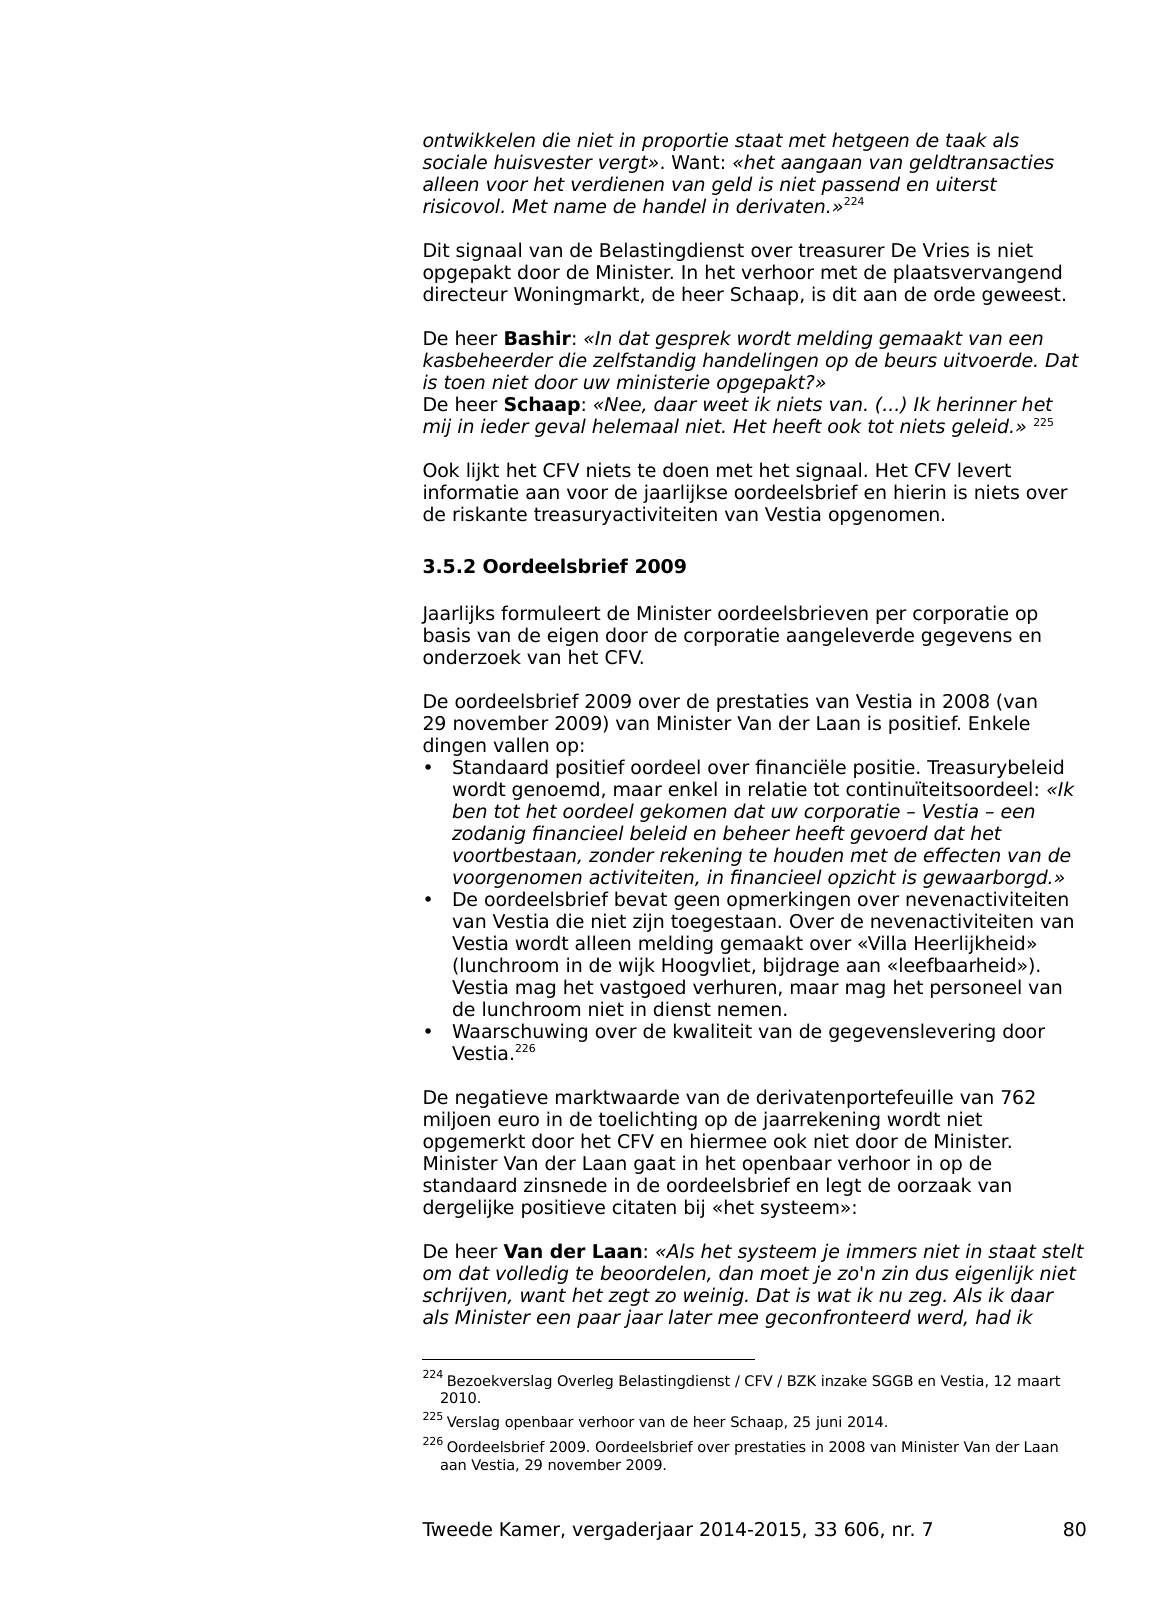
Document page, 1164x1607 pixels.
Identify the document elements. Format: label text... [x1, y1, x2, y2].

text De oordeelsbrief 2009 over de prestaties van Vestia in 2008 (van 29 november 2009) van Minister Van der Laan is positief. Enkele dingen vallen op: [422, 691, 1087, 757]
text De heer Van der Laan: «Als het systeem je immers niet in staat stelt om dat volledig te beoordelen, dan moet je zo'n zin dus eigenlijk niet schrijven, want het zegt zo weinig. Dat is wat ik nu zeg. Als ik daar als Minister een paar jaar later mee geconfronteerd werd, had ik [422, 1241, 1087, 1329]
text • De oordeelsbrief bevat geen opmerkingen over nevenactiviteiten van Vestia die niet zijn toegestaan. Over de nevenactiviteiten van Vestia wordt alleen melding gemaakt over «Villa Heerlijkheid» (lunchroom in de wijk Hoogvliet, bijdrage aan «leefbaarheid»). Vestia mag het vastgoed verhuren, maar mag het personeel van de lunchroom niet in dienst nemen. [422, 889, 1087, 1021]
text Jaarlijks formuleert de Minister oordeelsbrieven per corporatie op basis van de eigen door de corporatie aangeleverde gegevens en onderzoek van het CFV. [422, 603, 1087, 669]
text Dit signaal van de Belastingdienst over treasurer De Vries is niet opgepakt door de Minister. In het verhoor met de plaatsvervangend directeur Woningmarkt, de heer Schaap, is dit aan de orde geweest. [422, 240, 1087, 306]
subtitle 3.5.2 Oordeelsbrief 2009 [422, 556, 1087, 578]
text De heer Schaap: «Nee, daar weet ik niets van. (...) Ik herinner het mij in ieder geval helemaal niet. Het heeft ook tot niets geleid.» [422, 394, 1087, 438]
text De negatieve marktwaarde van de derivatenportefeuille van 762 miljoen euro in de toelichting op de jaarrekening wordt niet opgemerkt door het CFV en hiermee ook niet door de Minister. Minister Van der Laan gaat in het openbaar verhoor in op de standaard zinsnede in de oordeelsbrief en legt de oorzaak van dergelijke positieve citaten bij «het systeem»: [422, 1087, 1087, 1219]
text Bezoekverslag Overleg Belastingdienst / CFV / BZK inzake SGGB en Vestia, 12 maart 2010. [422, 1368, 1087, 1407]
text • Standaard positief oordeel over financiële positie. Treasurybeleid wordt genoemd, maar enkel in relatie tot continuïteitsoordeel: «Ik ben tot het oordeel gekomen dat uw corporatie – Vestia – een zodanig financieel beleid en beheer heeft gevoerd dat het voortbestaan, zonder rekening te houden met de effecten van de voorgenomen activiteiten, in financieel opzicht is gewaarborgd.» [422, 757, 1087, 889]
text De heer Bashir: «In dat gesprek wordt melding gemaakt van een kasbeheerder die zelfstandig handelingen op de beurs uitvoerde. Dat is toen niet door uw ministerie opgepakt?» [422, 328, 1087, 394]
text ontwikkelen die niet in proportie staat met hetgeen de taak als sociale huisvester vergt». Want: «het aangaan van geldtransacties alleen voor het verdienen van geld is niet passend en uiterst risicovol. Met name de handel in derivaten.» [422, 130, 1087, 218]
text Verslag openbaar verhoor van de heer Schaap, 25 juni 2014. [422, 1410, 1087, 1432]
text Ook lijkt het CFV niets te doen met het signaal. Het CFV levert informatie aan voor de jaarlijkse oordeelsbrief en hierin is niets over de riskante treasuryactiviteiten van Vestia opgenomen. [422, 460, 1087, 526]
text Oordeelsbrief 2009. Oordeelsbrief over prestaties in 2008 van Minister Van der Laan aan Vestia, 29 november 2009. [422, 1435, 1087, 1474]
text • Waarschuwing over de kwaliteit van de gegevenslevering door Vestia. [422, 1021, 1087, 1065]
